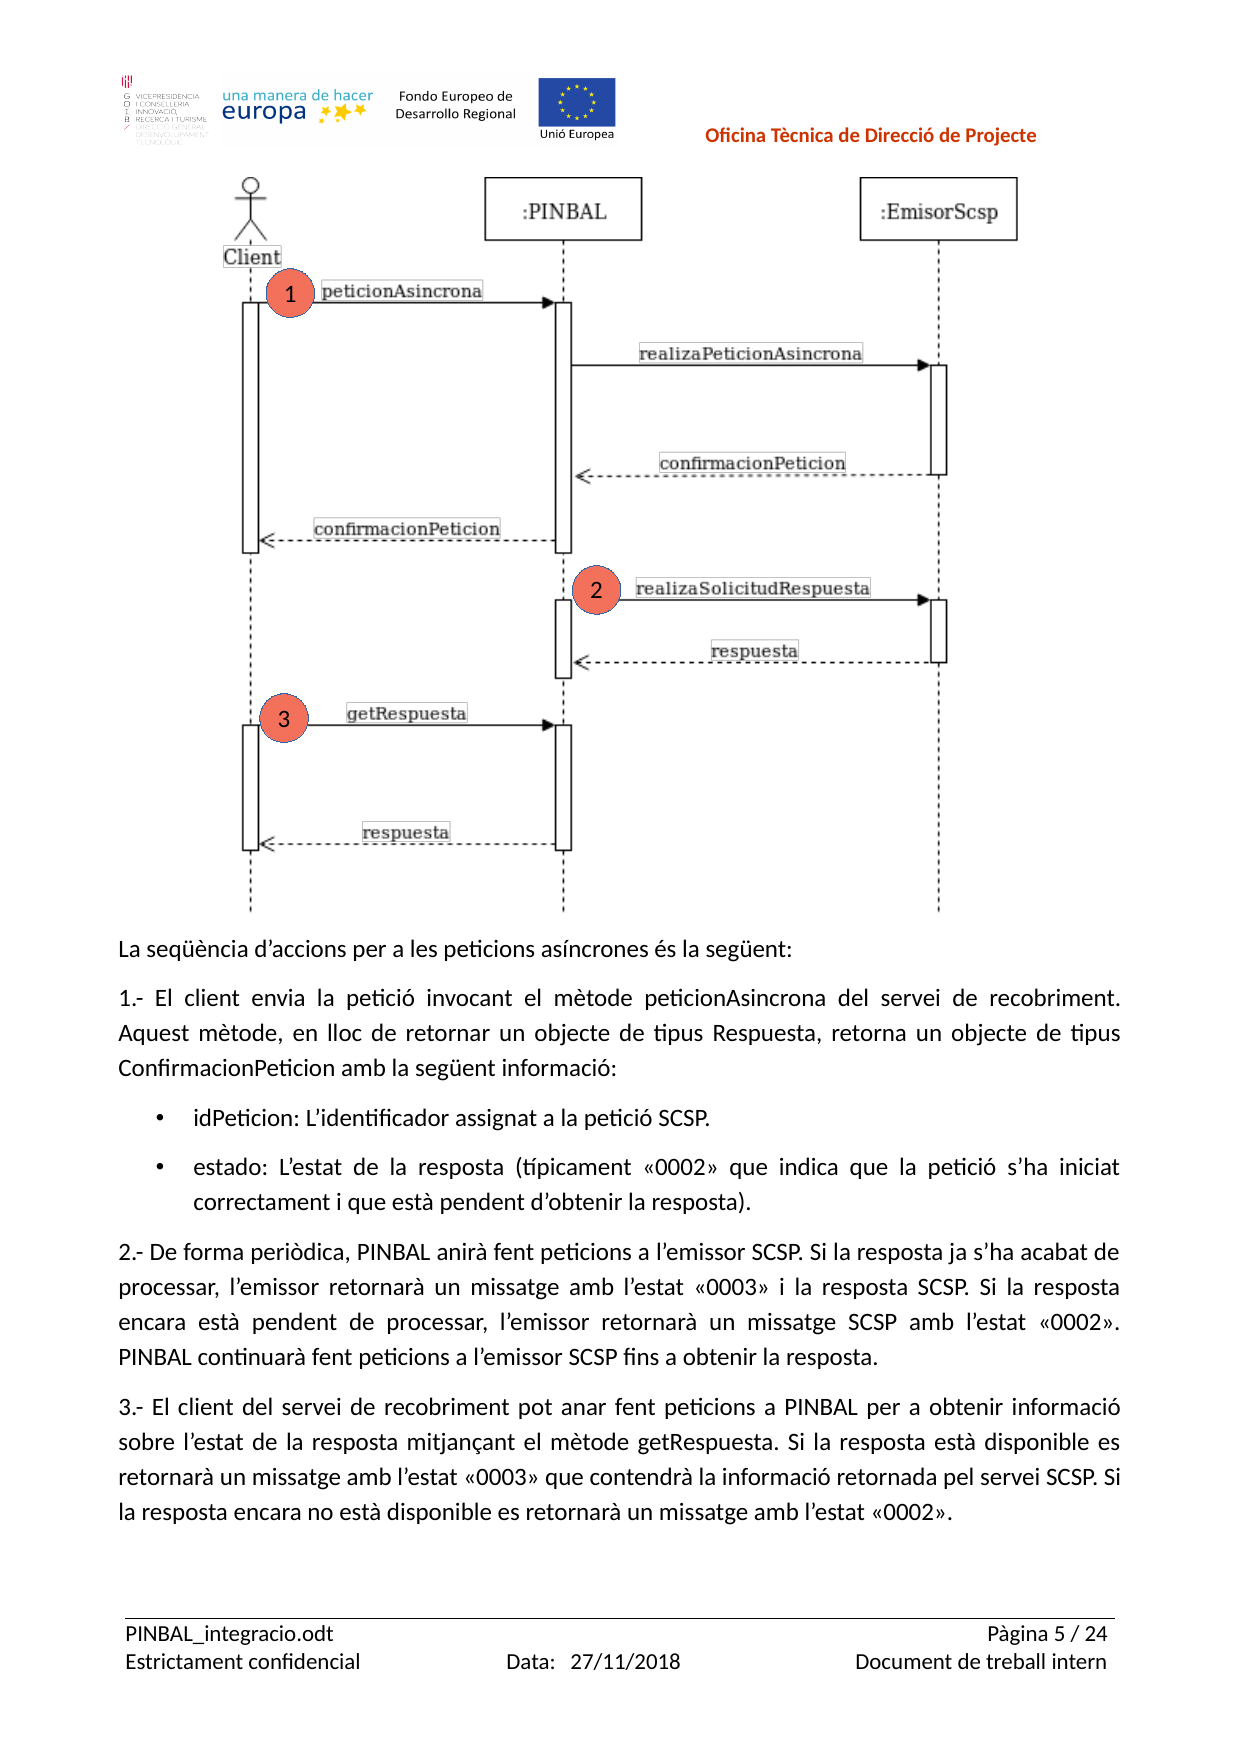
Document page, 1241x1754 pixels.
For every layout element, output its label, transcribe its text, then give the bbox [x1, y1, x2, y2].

text 1.- El client envia la petició invocant el mètode peticionAsincrona del servei de recobriment. Aquest mètode, en lloc de retornar un objecte de tipus Respuesta, retorna un objecte de tipus ConfirmacionPeticion amb la següent informació: [118, 982, 1122, 1083]
text 3.- El client del servei de recobriment pot anar fent peticions a PINBAL per a obtenir informació sobre l’estat de la resposta mitjançant el mètode getRespuesta. Si la resposta està disponible es retornarà un missatge amb l’estat «0003» que contendrà la informació retornada pel servei SCSP. Si la resposta encara no està disponible es retornarà un missatge amb l’estat «0002». [118, 1391, 1122, 1526]
picture [118, 73, 213, 147]
list estado: L’estat de la resposta (típicament «0002» que indica que la petició s’ha iniciat correctament i que està pendent d’obtenir la resposta). [156, 1151, 1122, 1217]
text La seqüència d’accions per a les peticions asíncrones és la següent: [118, 933, 1122, 963]
picture [222, 177, 1018, 914]
picture [219, 73, 621, 147]
text 2.- De forma periòdica, PINBAL anirà fent peticions a l’emissor SCSP. Si la resposta ja s’ha acabat de processar, l’emissor retornarà un missatge amb l’estat «0003» i la resposta SCSP. Si la resposta encara està pendent de processar, l’emissor retornarà un missatge SCSP amb l’estat «0002». PINBAL continuarà fent peticions a l’emissor SCSP fins a obtenir la resposta. [118, 1236, 1122, 1372]
list idPeticion: L’identificador assignat a la petició SCSP. [156, 1102, 1122, 1132]
